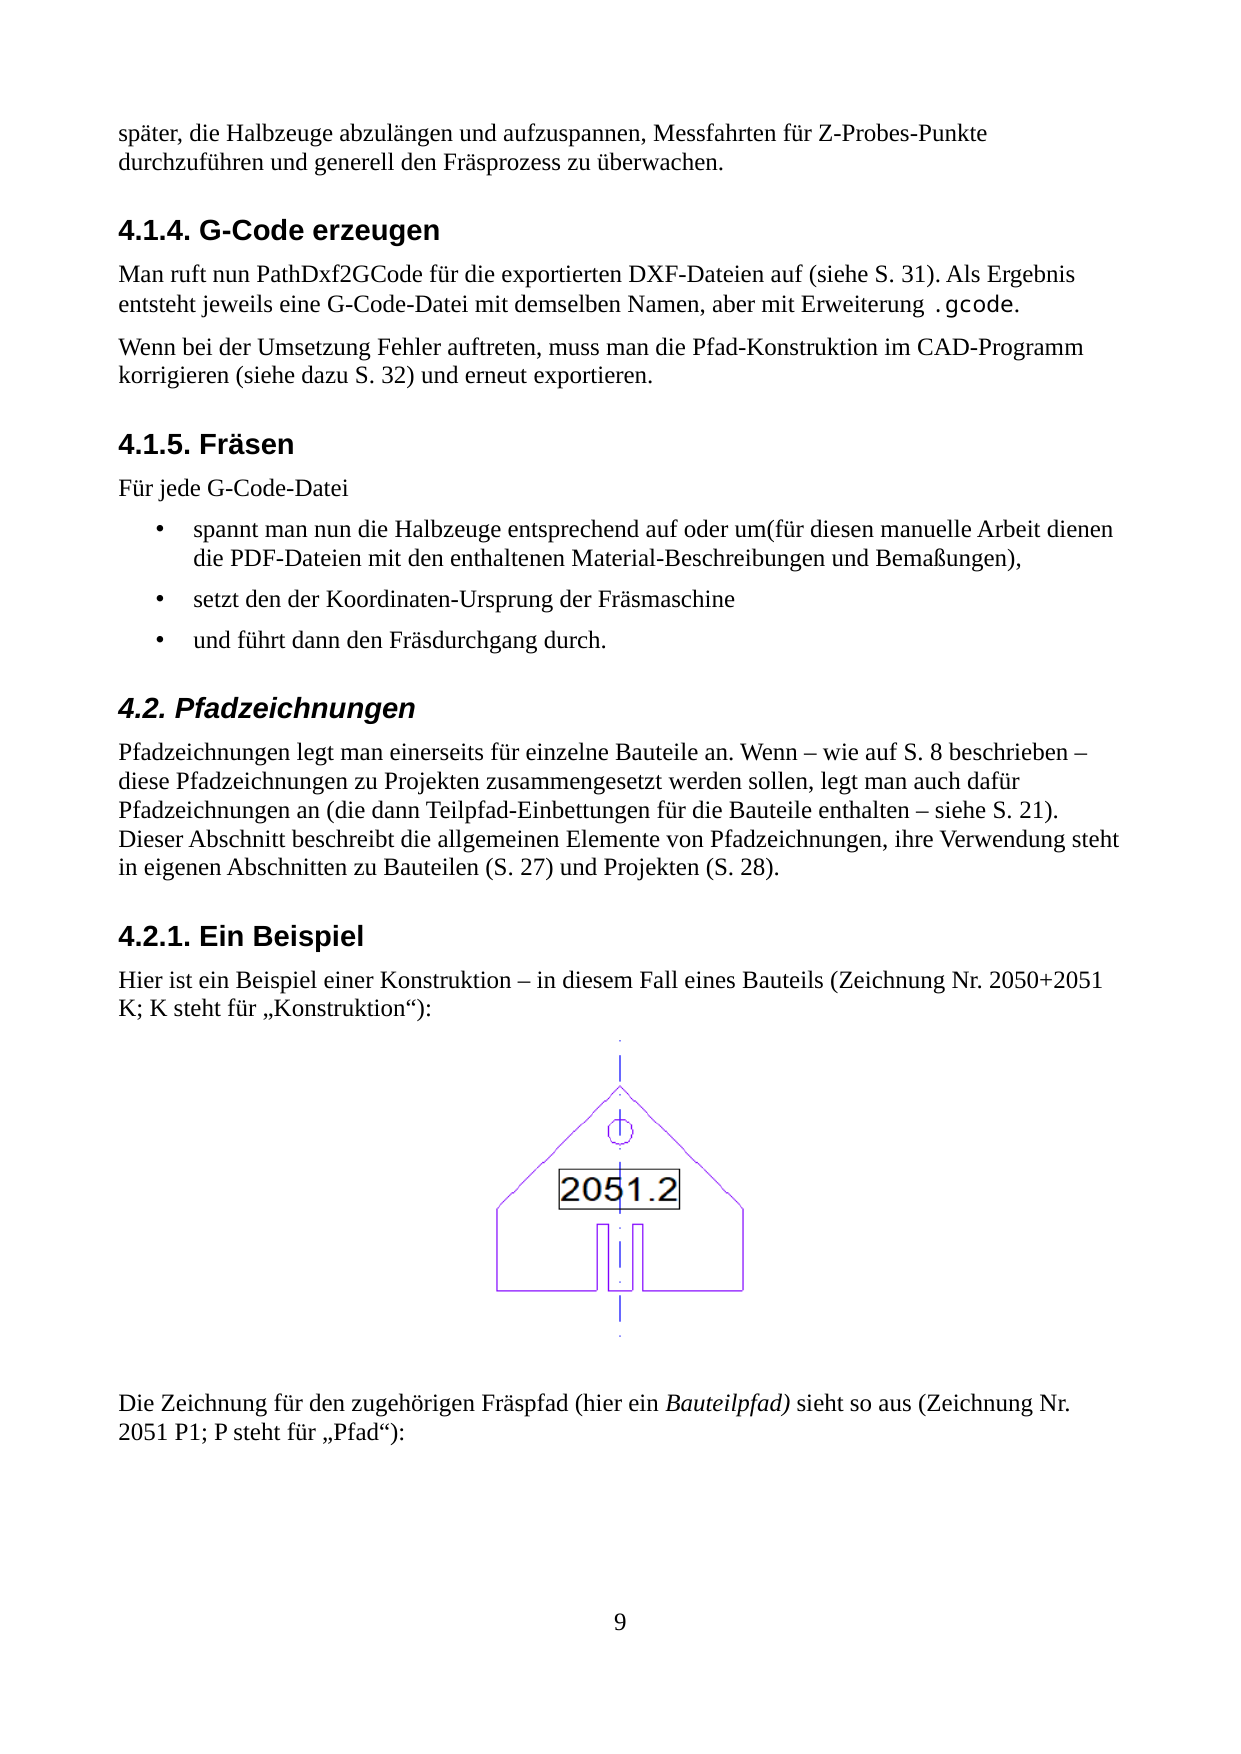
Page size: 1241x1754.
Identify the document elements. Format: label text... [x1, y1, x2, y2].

subtitle 4.1.4. G-Code erzeugen [118, 213, 1122, 247]
text Pfadzeichnungen legt man einerseits für einzelne Bauteile an. Wenn – wie auf S. 7 beschrieben – diese Pfadzeichnungen zu Projekten zusammengesetzt werden sollen, legt man auch dafür Pfadzeichnungen an (die dann Teilpfad-Einbettungen für die Bauteile enthalten – siehe S. 20). Dieser Abschnitt beschreibt die allgemeinen Elemente von Pfadzeichnungen, ihre Verwendung steht in eigenen Abschnitten zu Bauteilen (S. 25) und Projekten (S. 27). [118, 737, 1122, 881]
subtitle 4.2. Pfadzeichnungen [118, 691, 1122, 725]
text später, die Halbzeuge abzulängen und aufzuspannen, Messfahrten für Z-Probes-Punkte durchzuführen und generell den Fräsprozess zu überwachen. [118, 118, 1122, 176]
text Für jede G-Code-Datei [118, 473, 1122, 501]
subtitle 4.1.5. Fräsen [118, 427, 1122, 460]
text Man ruft nun PathDxf2GCode für die exportierten DXF-Dateien auf (siehe S. 30). Als Ergebnis entsteht jeweils eine G-Code-Datei mit demselben Namen, aber mit Erweiterung .gcode. [118, 259, 1122, 319]
text Wenn bei der Umsetzung Fehler auftreten, muss man die Pfad-Konstruktion im CAD-Programm korrigieren (siehe dazu S. 31) und erneut exportieren. [118, 332, 1122, 389]
text Hier ist ein Beispiel einer Konstruktion – in diesem Fall eines Bauteils (Zeichnung Nr. 2050+2051 K; K steht für „Konstruktion“): [118, 965, 1122, 1022]
text Die Zeichnung für den zugehörigen Fräspfad (hier ein Bauteilpfad) sieht so aus (Zeichnung Nr. 2051 P1; P steht für „Pfad“): [118, 1388, 1122, 1446]
picture [481, 1034, 759, 1348]
list und führt dann den Fräsdurchgang durch. [156, 625, 1122, 654]
subtitle 4.2.1. Ein Beispiel [118, 919, 1122, 952]
list setzt den der Koordinaten-Ursprung der Fräsmaschine [156, 584, 1122, 613]
list spannt man nun die Halbzeuge entsprechend auf oder um(für diesen manuelle Arbeit dienen die PDF-Dateien mit den enthaltenen Material-Beschreibungen und Bemaßungen), [156, 514, 1122, 571]
